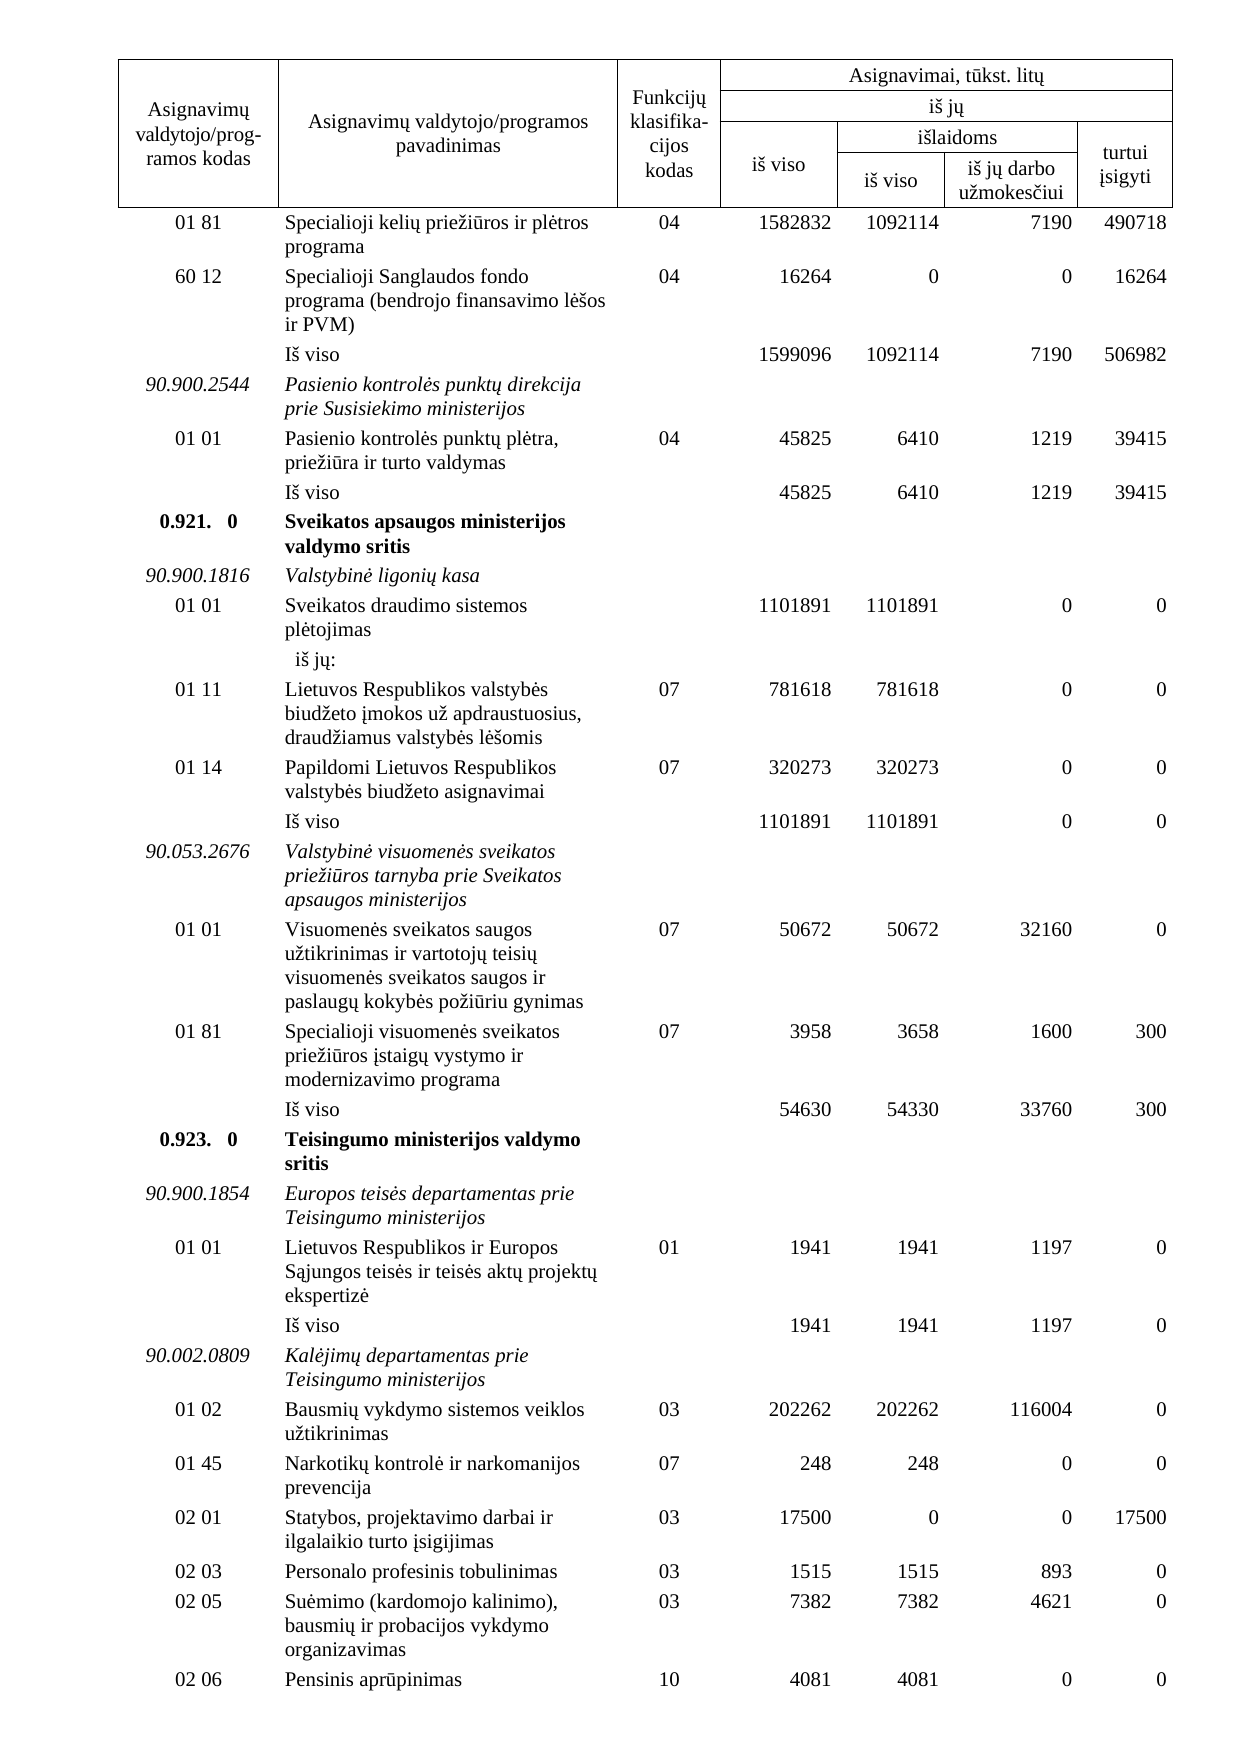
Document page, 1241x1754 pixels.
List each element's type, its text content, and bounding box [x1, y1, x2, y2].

table_cell [837, 1178, 944, 1232]
table_cell 1599096 [720, 339, 837, 369]
table_cell 03 [618, 1394, 720, 1448]
table_cell 0 [945, 1664, 1078, 1694]
table_cell 07 [618, 1448, 720, 1502]
table_cell [618, 806, 720, 836]
table_cell 1582832 [720, 208, 837, 261]
table_cell 07 [618, 752, 720, 806]
table_cell 0 [1078, 752, 1172, 806]
table_cell [720, 1124, 837, 1178]
table_cell 248 [837, 1448, 944, 1502]
table_cell Lietuvos Respublikos ir Europos Sąjungos teisės ir teisės aktų projektų ekspertizė [279, 1232, 618, 1310]
table_cell 1941 [837, 1232, 944, 1310]
table_cell 0 [1078, 914, 1172, 1016]
table_cell iš viso [721, 122, 837, 207]
table_cell 0 [945, 261, 1078, 339]
table_cell 16264 [720, 261, 837, 339]
table_cell 6410 [837, 423, 944, 477]
table_cell 01 11 [118, 674, 278, 752]
table_cell Specialioji kelių priežiūros ir plėtros programa [279, 208, 618, 261]
table_cell [618, 590, 720, 644]
table_cell 3958 [720, 1016, 837, 1094]
table_cell [1078, 1124, 1172, 1178]
table_cell 45825 [720, 477, 837, 507]
table_cell Sveikatos apsaugos ministerijos valdymo sritis [279, 507, 618, 561]
table_cell 03 [618, 1502, 720, 1556]
table_cell 03 [618, 1556, 720, 1586]
table_cell 0 [1078, 590, 1172, 644]
table_cell 0 [1078, 1394, 1172, 1448]
table_cell Iš viso [279, 477, 618, 507]
table_cell Suėmimo (kardomojo kalinimo), bausmių ir probacijos vykdymo organizavimas [279, 1586, 618, 1664]
table_cell [720, 507, 837, 561]
table_cell [837, 836, 944, 914]
table_cell 1600 [945, 1016, 1078, 1094]
table_cell 50672 [720, 914, 837, 1016]
table_cell 781618 [837, 674, 944, 752]
table_cell 54630 [720, 1094, 837, 1124]
table_cell 50672 [837, 914, 944, 1016]
table_cell [618, 561, 720, 590]
table_cell 7190 [945, 208, 1078, 261]
table_cell 320273 [837, 752, 944, 806]
table_cell [945, 507, 1078, 561]
table_cell [945, 1124, 1078, 1178]
table_cell 1101891 [720, 806, 837, 836]
table_cell Pasienio kontrolės punktų direkcija prie Susisiekimo ministerijos [279, 369, 618, 423]
table_cell [618, 644, 720, 674]
table_cell 01 01 [118, 914, 278, 1016]
table_cell iš jų [721, 91, 1172, 121]
table_cell 0.923. 0 [118, 1124, 278, 1178]
table_cell [1078, 369, 1172, 423]
table_cell Iš viso [279, 806, 618, 836]
table_cell [945, 1178, 1078, 1232]
table_cell 320273 [720, 752, 837, 806]
table_cell [945, 644, 1078, 674]
table_cell Valstybinė visuomenės sveikatos priežiūros tarnyba prie Sveikatos apsaugos ministerijos [279, 836, 618, 914]
table_cell 0 [945, 590, 1078, 644]
table_cell Specialioji Sanglaudos fondo programa (bendrojo finansavimo lėšos ir PVM) [279, 261, 618, 339]
table_cell [618, 477, 720, 507]
table_cell 1197 [945, 1232, 1078, 1310]
table_cell iš jų darbo užmokesčiui [945, 153, 1077, 207]
table_cell 03 [618, 1586, 720, 1664]
table_cell [618, 369, 720, 423]
table_cell [618, 1340, 720, 1394]
table_cell 90.900.2544 [118, 369, 278, 423]
table_cell 90.053.2676 [118, 836, 278, 914]
table_cell 1219 [945, 477, 1078, 507]
table_cell 01 01 [118, 590, 278, 644]
table_cell išlaidoms [838, 122, 1077, 152]
table_cell iš viso [838, 153, 944, 207]
table_cell [720, 644, 837, 674]
table_cell 02 03 [118, 1556, 278, 1586]
table_cell 01 [618, 1232, 720, 1310]
table_cell 300 [1078, 1094, 1172, 1124]
table_cell [945, 369, 1078, 423]
table_cell 01 02 [118, 1394, 278, 1448]
table_cell 0 [945, 674, 1078, 752]
table_cell 16264 [1078, 261, 1172, 339]
table_cell [618, 1124, 720, 1178]
table_cell Iš viso [279, 1310, 618, 1340]
table_cell [618, 1178, 720, 1232]
table_cell Teisingumo ministerijos valdymo sritis [279, 1124, 618, 1178]
table_cell [720, 369, 837, 423]
table_cell Pensinis aprūpinimas [279, 1664, 618, 1694]
table_cell [118, 644, 278, 674]
table_header Asignavimų valdytojo/prog-ramos kodas [119, 60, 278, 207]
table_cell 0 [837, 1502, 944, 1556]
table_cell [1078, 644, 1172, 674]
table_cell [118, 806, 278, 836]
table_cell 3658 [837, 1016, 944, 1094]
table_cell 90.900.1816 [118, 561, 278, 590]
table_cell [618, 507, 720, 561]
table_cell [118, 477, 278, 507]
table_cell 7382 [837, 1586, 944, 1664]
table_cell 202262 [720, 1394, 837, 1448]
table_cell [720, 561, 837, 590]
table_cell [618, 836, 720, 914]
table_cell 0 [945, 806, 1078, 836]
table_cell 781618 [720, 674, 837, 752]
table_cell 1941 [720, 1232, 837, 1310]
table_cell 17500 [1078, 1502, 1172, 1556]
table_cell 1101891 [837, 806, 944, 836]
table_cell 490718 [1078, 208, 1172, 261]
table_cell [720, 836, 837, 914]
table_cell [837, 507, 944, 561]
table_cell 0 [1078, 1448, 1172, 1502]
table_cell 4081 [837, 1664, 944, 1694]
table_cell 1515 [720, 1556, 837, 1586]
table_cell 07 [618, 914, 720, 1016]
table_cell 1197 [945, 1310, 1078, 1340]
table_cell 07 [618, 1016, 720, 1094]
table_cell 04 [618, 208, 720, 261]
table_cell 0 [1078, 1586, 1172, 1664]
table_cell 4621 [945, 1586, 1078, 1664]
table_cell [837, 1340, 944, 1394]
table_cell Kalėjimų departamentas prie Teisingumo ministerijos [279, 1340, 618, 1394]
table_cell [618, 1094, 720, 1124]
table_cell 33760 [945, 1094, 1078, 1124]
table_cell 02 05 [118, 1586, 278, 1664]
table_cell iš jų: [279, 644, 618, 674]
table_cell Bausmių vykdymo sistemos veiklos užtikrinimas [279, 1394, 618, 1448]
table_cell Lietuvos Respublikos valstybės biudžeto įmokos už apdraustuosius, draudžiamus valstybės lėšomis [279, 674, 618, 752]
table_cell 1101891 [837, 590, 944, 644]
table_cell 45825 [720, 423, 837, 477]
table_cell 04 [618, 261, 720, 339]
table_cell [118, 1310, 278, 1340]
table_cell 90.002.0809 [118, 1340, 278, 1394]
table_cell Specialioji visuomenės sveikatos priežiūros įstaigų vystymo ir modernizavimo programa [279, 1016, 618, 1094]
table_cell 1092114 [837, 339, 944, 369]
table_cell 7382 [720, 1586, 837, 1664]
table_cell Visuomenės sveikatos saugos užtikrinimas ir vartotojų teisių visuomenės sveikatos saugos ir paslaugų kokybės požiūriu gynimas [279, 914, 618, 1016]
table_cell 0 [945, 1502, 1078, 1556]
table_cell Personalo profesinis tobulinimas [279, 1556, 618, 1586]
table_cell 02 06 [118, 1664, 278, 1694]
table_cell 1092114 [837, 208, 944, 261]
table_cell 39415 [1078, 477, 1172, 507]
table_cell 248 [720, 1448, 837, 1502]
table_cell 02 01 [118, 1502, 278, 1556]
table_cell [618, 339, 720, 369]
table_cell [1078, 1178, 1172, 1232]
table_cell [837, 644, 944, 674]
table_cell 893 [945, 1556, 1078, 1586]
table_cell Valstybinė ligonių kasa [279, 561, 618, 590]
table_cell [945, 561, 1078, 590]
table_cell 300 [1078, 1016, 1172, 1094]
table_cell [720, 1340, 837, 1394]
table_cell Europos teisės departamentas prie Teisingumo ministerijos [279, 1178, 618, 1232]
table_cell 01 81 [118, 208, 278, 261]
table_cell [1078, 836, 1172, 914]
table_cell 0 [1078, 806, 1172, 836]
table_cell 506982 [1078, 339, 1172, 369]
table_cell 7190 [945, 339, 1078, 369]
table_cell 1941 [837, 1310, 944, 1340]
table_cell 0.921. 0 [118, 507, 278, 561]
table_cell [1078, 561, 1172, 590]
table_cell [945, 836, 1078, 914]
table_cell [837, 561, 944, 590]
table_cell [720, 1178, 837, 1232]
table_header Asignavimų valdytojo/programos pavadinimas [279, 60, 617, 207]
table_cell 01 14 [118, 752, 278, 806]
table_cell 07 [618, 674, 720, 752]
table_cell 60 12 [118, 261, 278, 339]
table_cell 39415 [1078, 423, 1172, 477]
table_cell 1941 [720, 1310, 837, 1340]
table_header Asignavimai, tūkst. litų [721, 60, 1172, 90]
table_cell 0 [1078, 1664, 1172, 1694]
table_cell Statybos, projektavimo darbai ir ilgalaikio turto įsigijimas [279, 1502, 618, 1556]
table_cell 116004 [945, 1394, 1078, 1448]
table_cell 0 [945, 752, 1078, 806]
table_cell 01 45 [118, 1448, 278, 1502]
table_cell 0 [1078, 1556, 1172, 1586]
table_cell 10 [618, 1664, 720, 1694]
table_cell 0 [1078, 1232, 1172, 1310]
table_cell 0 [837, 261, 944, 339]
table_cell [1078, 1340, 1172, 1394]
table_cell [618, 1310, 720, 1340]
table_cell turtui įsigyti [1078, 122, 1172, 207]
table_cell 01 01 [118, 1232, 278, 1310]
table_cell Papildomi Lietuvos Respublikos valstybės biudžeto asignavimai [279, 752, 618, 806]
table_cell Sveikatos draudimo sistemos plėtojimas [279, 590, 618, 644]
table_cell Iš viso [279, 339, 618, 369]
table_cell [837, 1124, 944, 1178]
table_cell 4081 [720, 1664, 837, 1694]
table_cell [1078, 507, 1172, 561]
table_cell 6410 [837, 477, 944, 507]
table_cell 32160 [945, 914, 1078, 1016]
table_cell [118, 339, 278, 369]
table_cell 0 [1078, 674, 1172, 752]
table_cell 1219 [945, 423, 1078, 477]
table_cell [837, 369, 944, 423]
table_cell 01 01 [118, 423, 278, 477]
table_header Funkcijų klasifika-cijos kodas [618, 60, 720, 207]
table_cell 0 [1078, 1310, 1172, 1340]
table_cell Narkotikų kontrolė ir narkomanijos prevencija [279, 1448, 618, 1502]
table_cell 0 [945, 1448, 1078, 1502]
table_cell 17500 [720, 1502, 837, 1556]
table_cell Iš viso [279, 1094, 618, 1124]
table_cell 202262 [837, 1394, 944, 1448]
table_cell [945, 1340, 1078, 1394]
table_cell 90.900.1854 [118, 1178, 278, 1232]
table_cell [118, 1094, 278, 1124]
table_cell 1101891 [720, 590, 837, 644]
table_cell 04 [618, 423, 720, 477]
table_cell 54330 [837, 1094, 944, 1124]
table_cell 01 81 [118, 1016, 278, 1094]
table_cell Pasienio kontrolės punktų plėtra, priežiūra ir turto valdymas [279, 423, 618, 477]
table_cell 1515 [837, 1556, 944, 1586]
